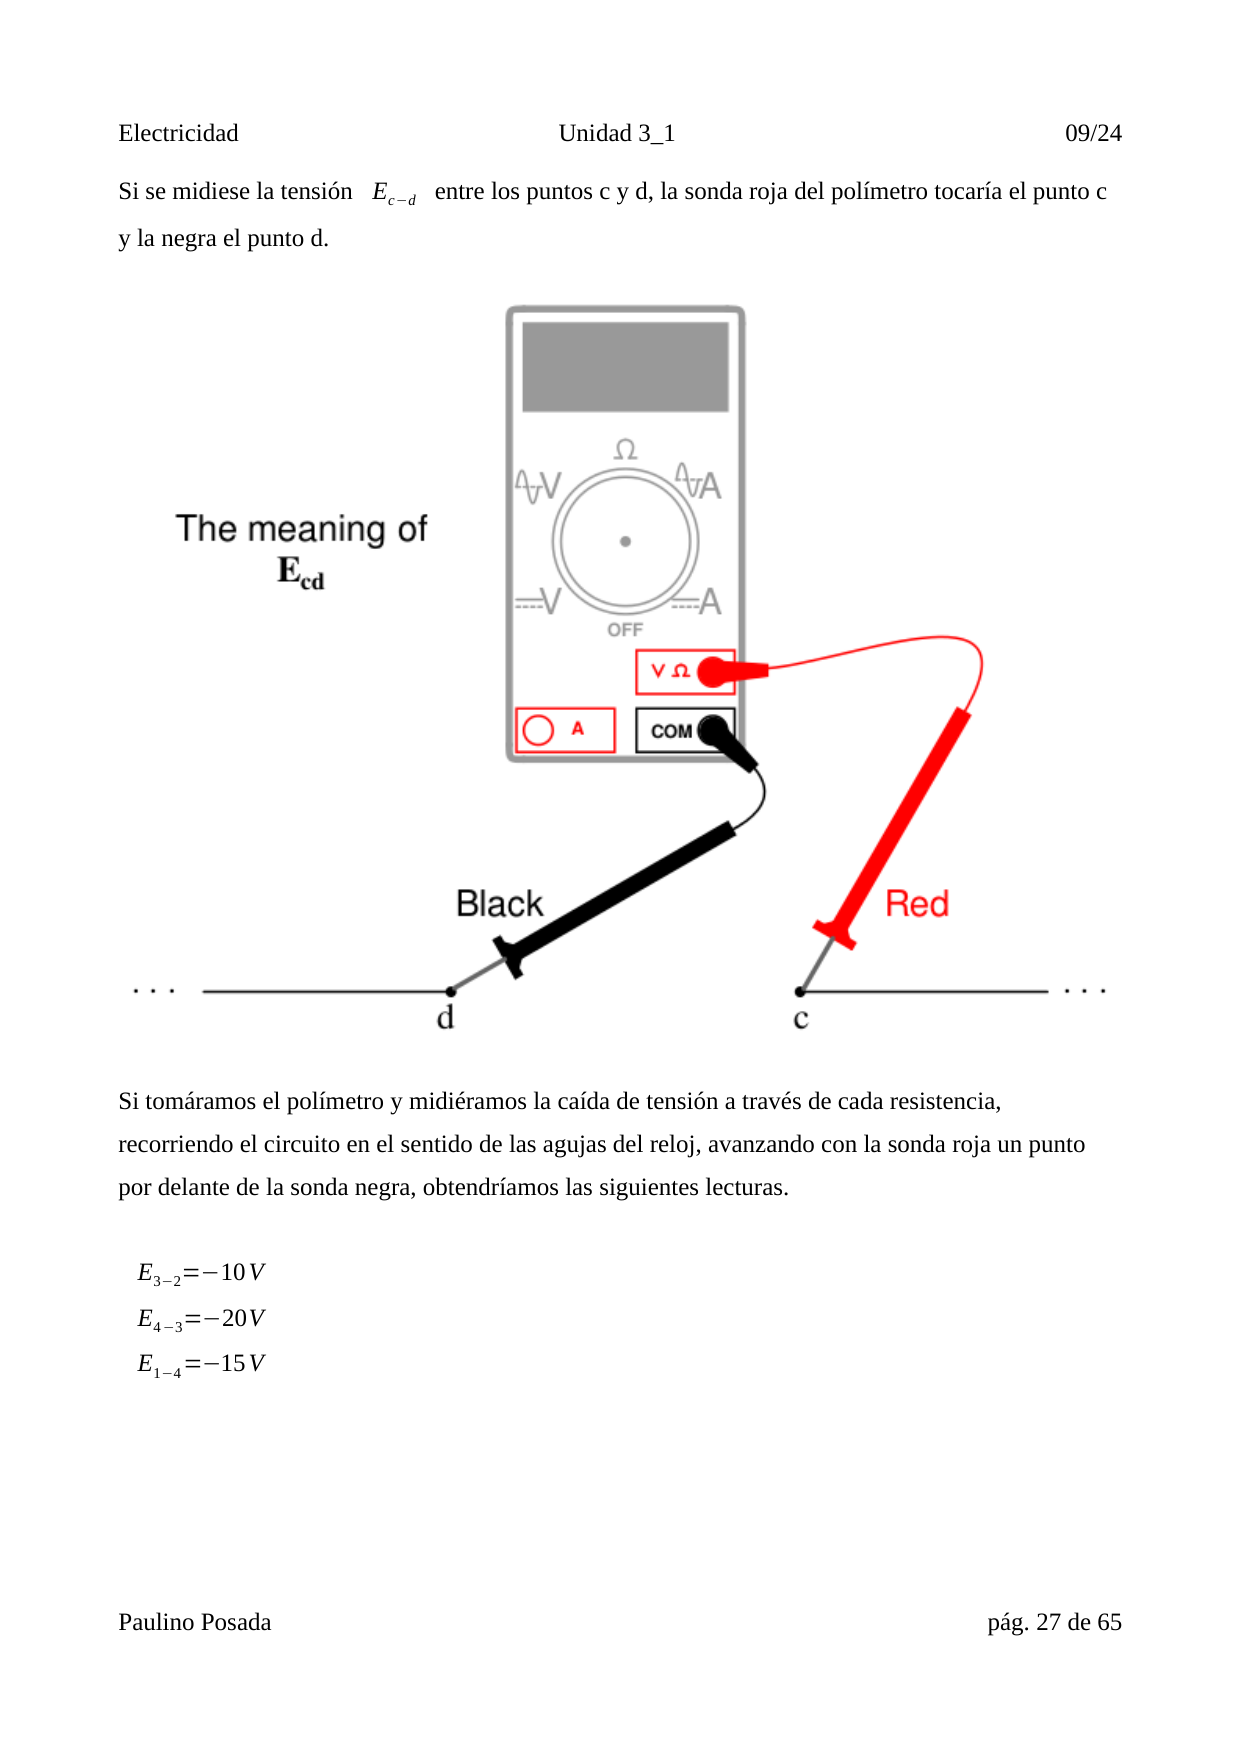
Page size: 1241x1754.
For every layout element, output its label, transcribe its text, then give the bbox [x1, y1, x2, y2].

text recorriendo el circuito en el sentido de las agujas del reloj, avanzando con la sonda roja un punto por delante de la sonda negra, obtendríamos las siguientes lecturas. [118, 1129, 1122, 1201]
text Si tomáramos el polímetro y midiéramos la caída de tensión a través de cada resistencia, [118, 1086, 1122, 1114]
text Si se midiese la tensiónentre los puntos c y d, la sonda roja del polímetro tocaría el punto c y la negra el punto d. [118, 176, 1122, 252]
picture [127, 266, 1113, 1046]
